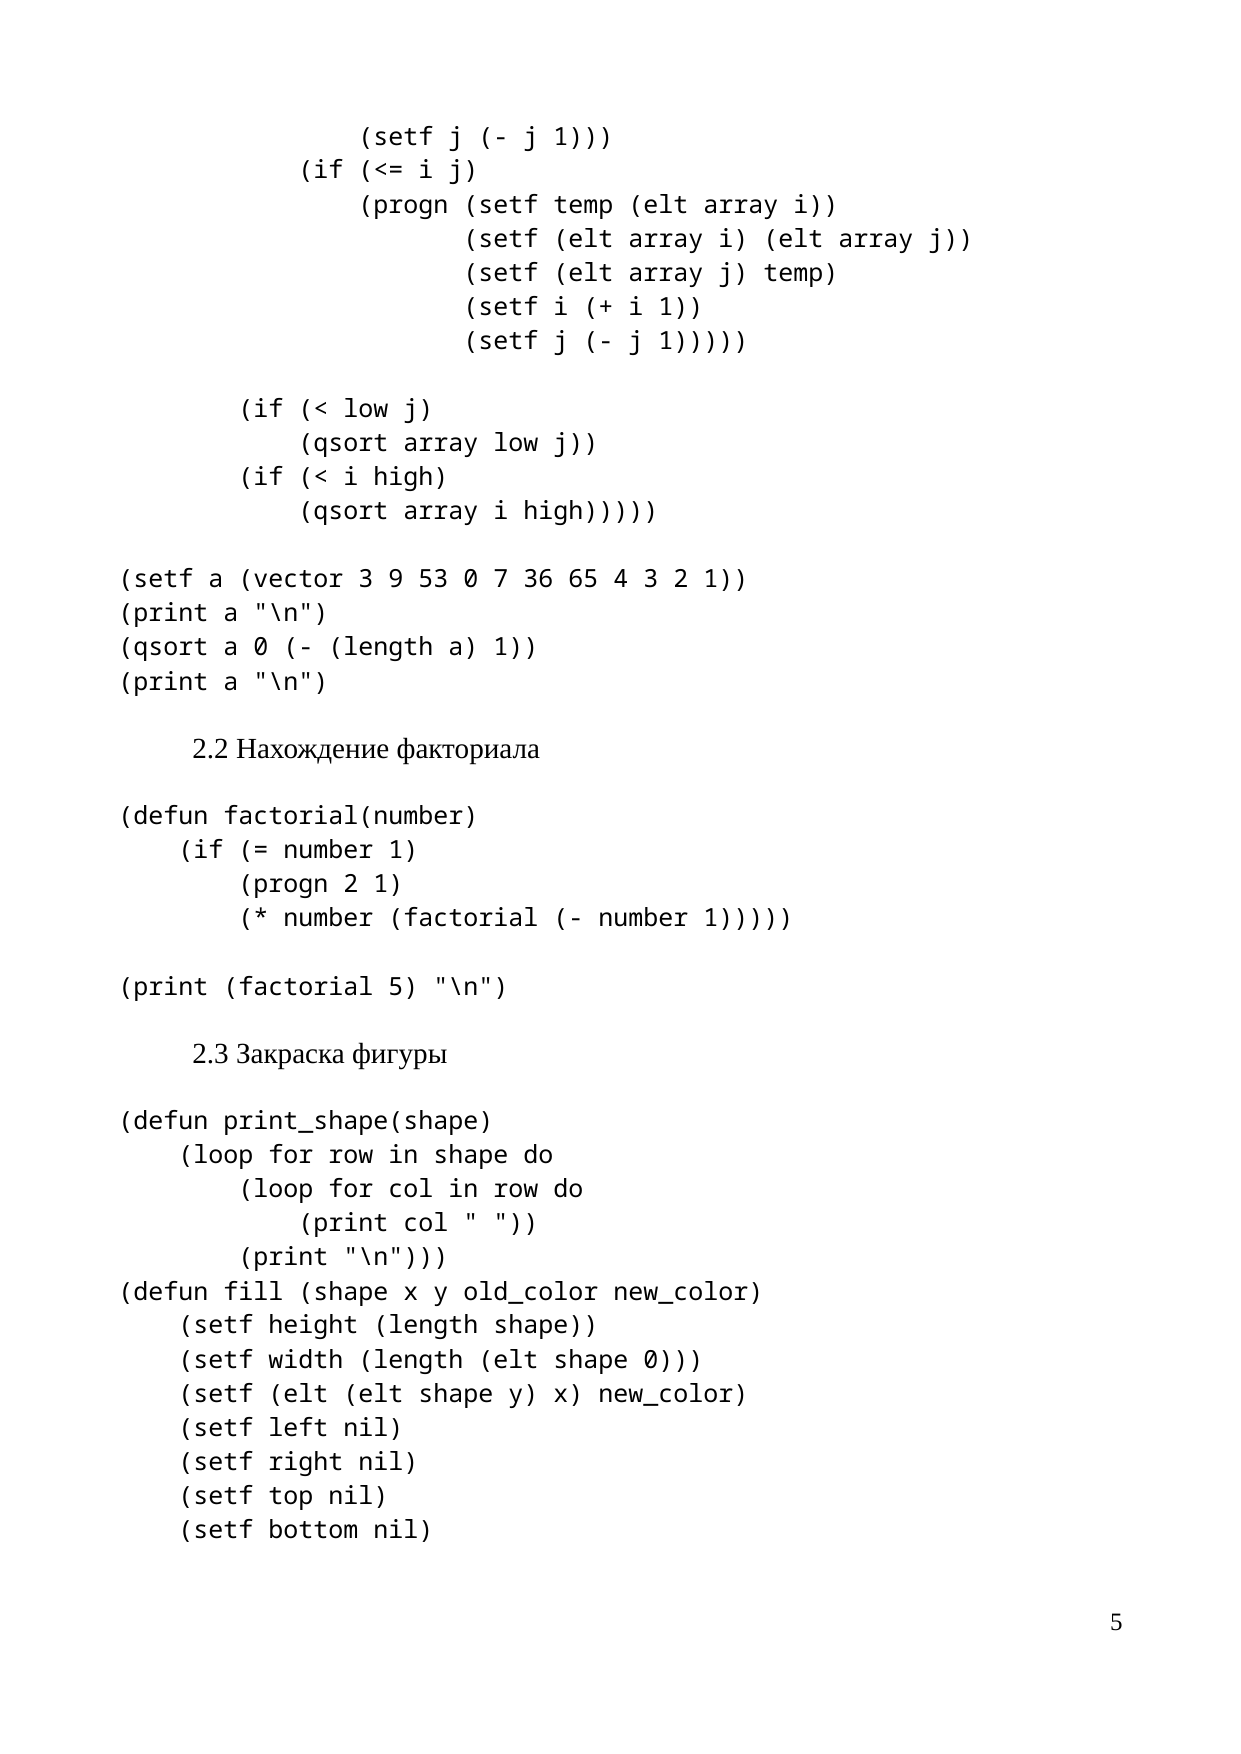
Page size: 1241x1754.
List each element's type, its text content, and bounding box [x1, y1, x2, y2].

text (if (< low j) [118, 391, 1122, 425]
text (setf a (vector 3 9 53 0 7 36 65 4 3 2 1)) [118, 561, 1122, 595]
text (setf top nil) [118, 1477, 1122, 1512]
text (print col " ")) [118, 1205, 1122, 1239]
subtitle 2.2 Нахождение факториала [118, 731, 1122, 764]
text (defun factorial(number) [118, 798, 1122, 832]
text (setf height (length shape)) [118, 1307, 1122, 1341]
text (loop for col in row do [118, 1171, 1122, 1205]
text (setf (elt array i) (elt array j)) [118, 220, 1122, 254]
subtitle 2.3 Закраска фигуры [118, 1036, 1122, 1069]
text (setf j (- j 1))))) [118, 322, 1122, 357]
text (defun print_shape(shape) [118, 1103, 1122, 1137]
text (print "\n"))) [118, 1239, 1122, 1273]
text (setf (elt (elt shape y) x) new_color) [118, 1375, 1122, 1409]
text (print (factorial 5) "\n") [118, 968, 1122, 1002]
text (if (<= i j) [118, 152, 1122, 186]
text (loop for row in shape do [118, 1137, 1122, 1171]
text (defun fill (shape x y old_color new_color) [118, 1273, 1122, 1307]
text (if (= number 1) [118, 832, 1122, 866]
text (setf bottom nil) [118, 1512, 1122, 1546]
text (qsort array low j)) [118, 425, 1122, 459]
text (* number (factorial (- number 1))))) [118, 900, 1122, 934]
text (setf left nil) [118, 1409, 1122, 1443]
text (qsort array i high))))) [118, 493, 1122, 527]
text (setf right nil) [118, 1443, 1122, 1477]
text (progn 2 1) [118, 866, 1122, 900]
text (print a "\n") [118, 595, 1122, 629]
text (print a "\n") [118, 663, 1122, 697]
text (setf j (- j 1))) [118, 118, 1122, 152]
text (setf (elt array j) temp) [118, 254, 1122, 288]
text (setf width (length (elt shape 0))) [118, 1341, 1122, 1375]
text (if (< i high) [118, 459, 1122, 493]
text (qsort a 0 (- (length a) 1)) [118, 629, 1122, 663]
text (progn (setf temp (elt array i)) [118, 186, 1122, 220]
text (setf i (+ i 1)) [118, 288, 1122, 322]
